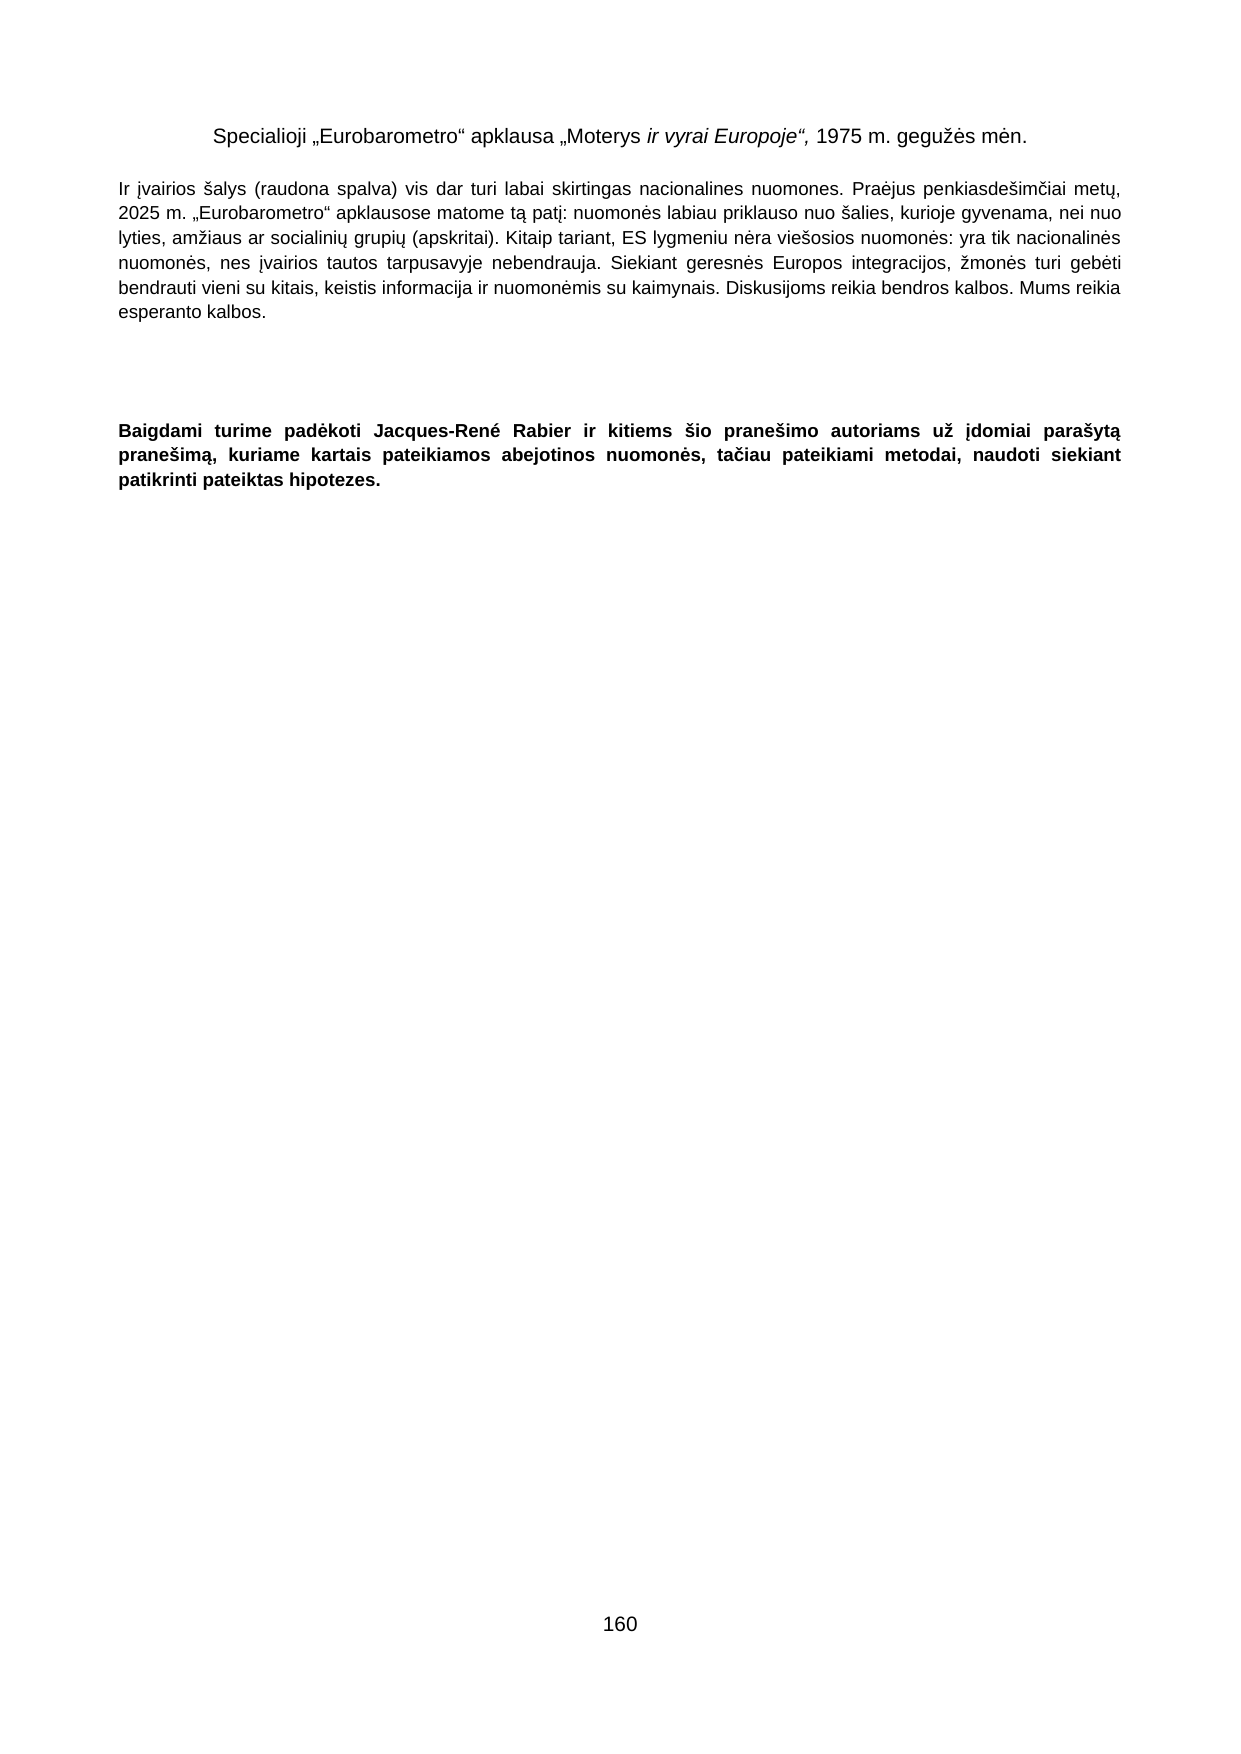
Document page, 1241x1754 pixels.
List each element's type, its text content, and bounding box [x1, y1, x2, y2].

text Ir įvairios šalys (raudona spalva) vis dar turi labai skirtingas nacionalines nuomones. Praėjus penkiasdešimčiai metų, 2025 m. „Eurobarometro“ apklausose matome tą patį: nuomonės labiau priklauso nuo šalies, kurioje gyvenama, nei nuo lyties, amžiaus ar socialinių grupių (apskritai). Kitaip tariant, ES lygmeniu nėra viešosios nuomonės: yra tik nacionalinės nuomonės, nes įvairios tautos tarpusavyje nebendrauja. Siekiant geresnės Europos integracijos, žmonės turi gebėti bendrauti vieni su kitais, keistis informacija ir nuomonėmis su kaimynais. Diskusijoms reikia bendros kalbos. Mums reikia esperanto kalbos. [118, 177, 1122, 323]
text Baigdami turime padėkoti Jacques-René Rabier ir kitiems šio pranešimo autoriams už įdomiai parašytą pranešimą, kuriame kartais pateikiamos abejotinos nuomonės, tačiau pateikiami metodai, naudoti siekiant patikrinti pateiktas hipotezes. [118, 419, 1122, 491]
